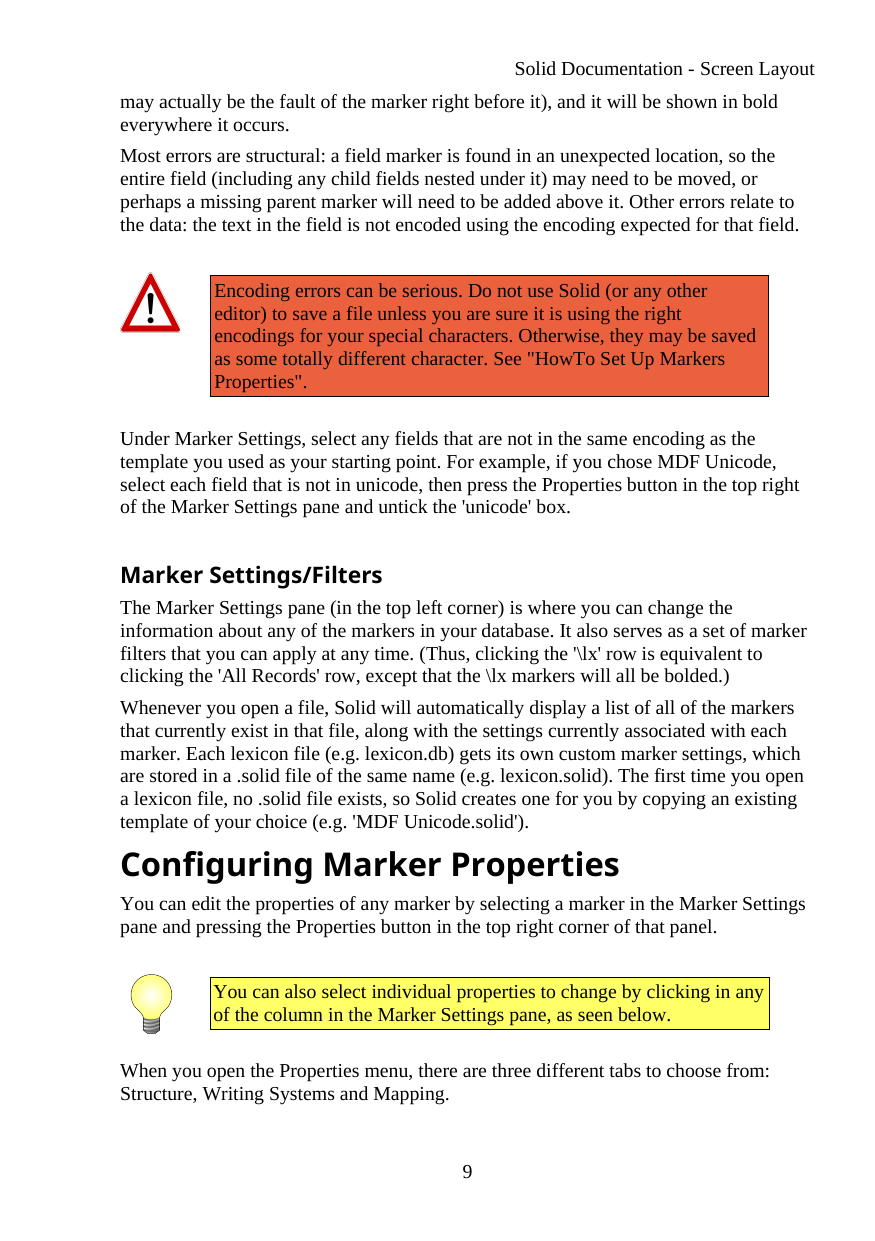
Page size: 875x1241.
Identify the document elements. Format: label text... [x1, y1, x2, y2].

text You can edit the properties of any marker by selecting a marker in the Marker Settings pane and pressing the Properties button in the top right corner of that panel. [120, 892, 814, 938]
text You can also select individual properties to change by clicking in any of the column in the Marker Settings pane, as seen below. [211, 978, 769, 1029]
subtitle Marker Settings/Filters [120, 559, 814, 590]
text The Marker Settings pane (in the top left corner) is where you can change the information about any of the markers in your database. It also serves as a set of marker filters that you can apply at any time. (Thus, clicking the '\lx' row is equivalent to clicking the 'All Records' row, except that the \lx markers will all be bolded.) [120, 596, 814, 687]
text may actually be the fault of the marker right before it), and it will be shown in bold everywhere it occurs. [120, 90, 814, 136]
picture [120, 272, 181, 333]
subtitle Configuring Marker Properties [120, 842, 814, 886]
text Whenever you open a file, Solid will automatically display a list of all of the markers that currently exist in that file, along with the settings currently associated with each marker. Each lexicon file (e.g. lexicon.db) gets its own custom marker settings, which are stored in a .solid file of the same name (e.g. lexicon.solid). The first time you open a lexicon file, no .solid file exists, so Solid creates one for you by copying an existing template of your choice (e.g. 'MDF Unicode.solid'). [120, 696, 814, 833]
text Encoding errors can be serious. Do not use Solid (or any other editor) to save a file unless you are sure it is using the right encodings for your special characters. Otherwise, they may be saved as some totally different character. See "HowTo Set Up Markers Properties". [211, 276, 768, 396]
text When you open the Properties menu, there are three different tabs to choose from: Structure, Writing Systems and Mapping. [120, 1059, 814, 1104]
text Most errors are structural: a field marker is found in an unexpected location, so the entire field (including any child fields nested under it) may need to be moved, or perhaps a missing parent marker will need to be added above it. Other errors relate to the data: the text in the field is not encoded using the encoding expected for that field. [120, 144, 814, 236]
text Under Marker Settings, select any fields that are not in the same encoding as the template you used as your starting point. For example, if you chose MDF Unicode, select each field that is not in unicode, then press the Properties button in the top right of the Marker Settings pane and untick the 'unicode' box. [120, 427, 814, 518]
picture [120, 973, 181, 1034]
